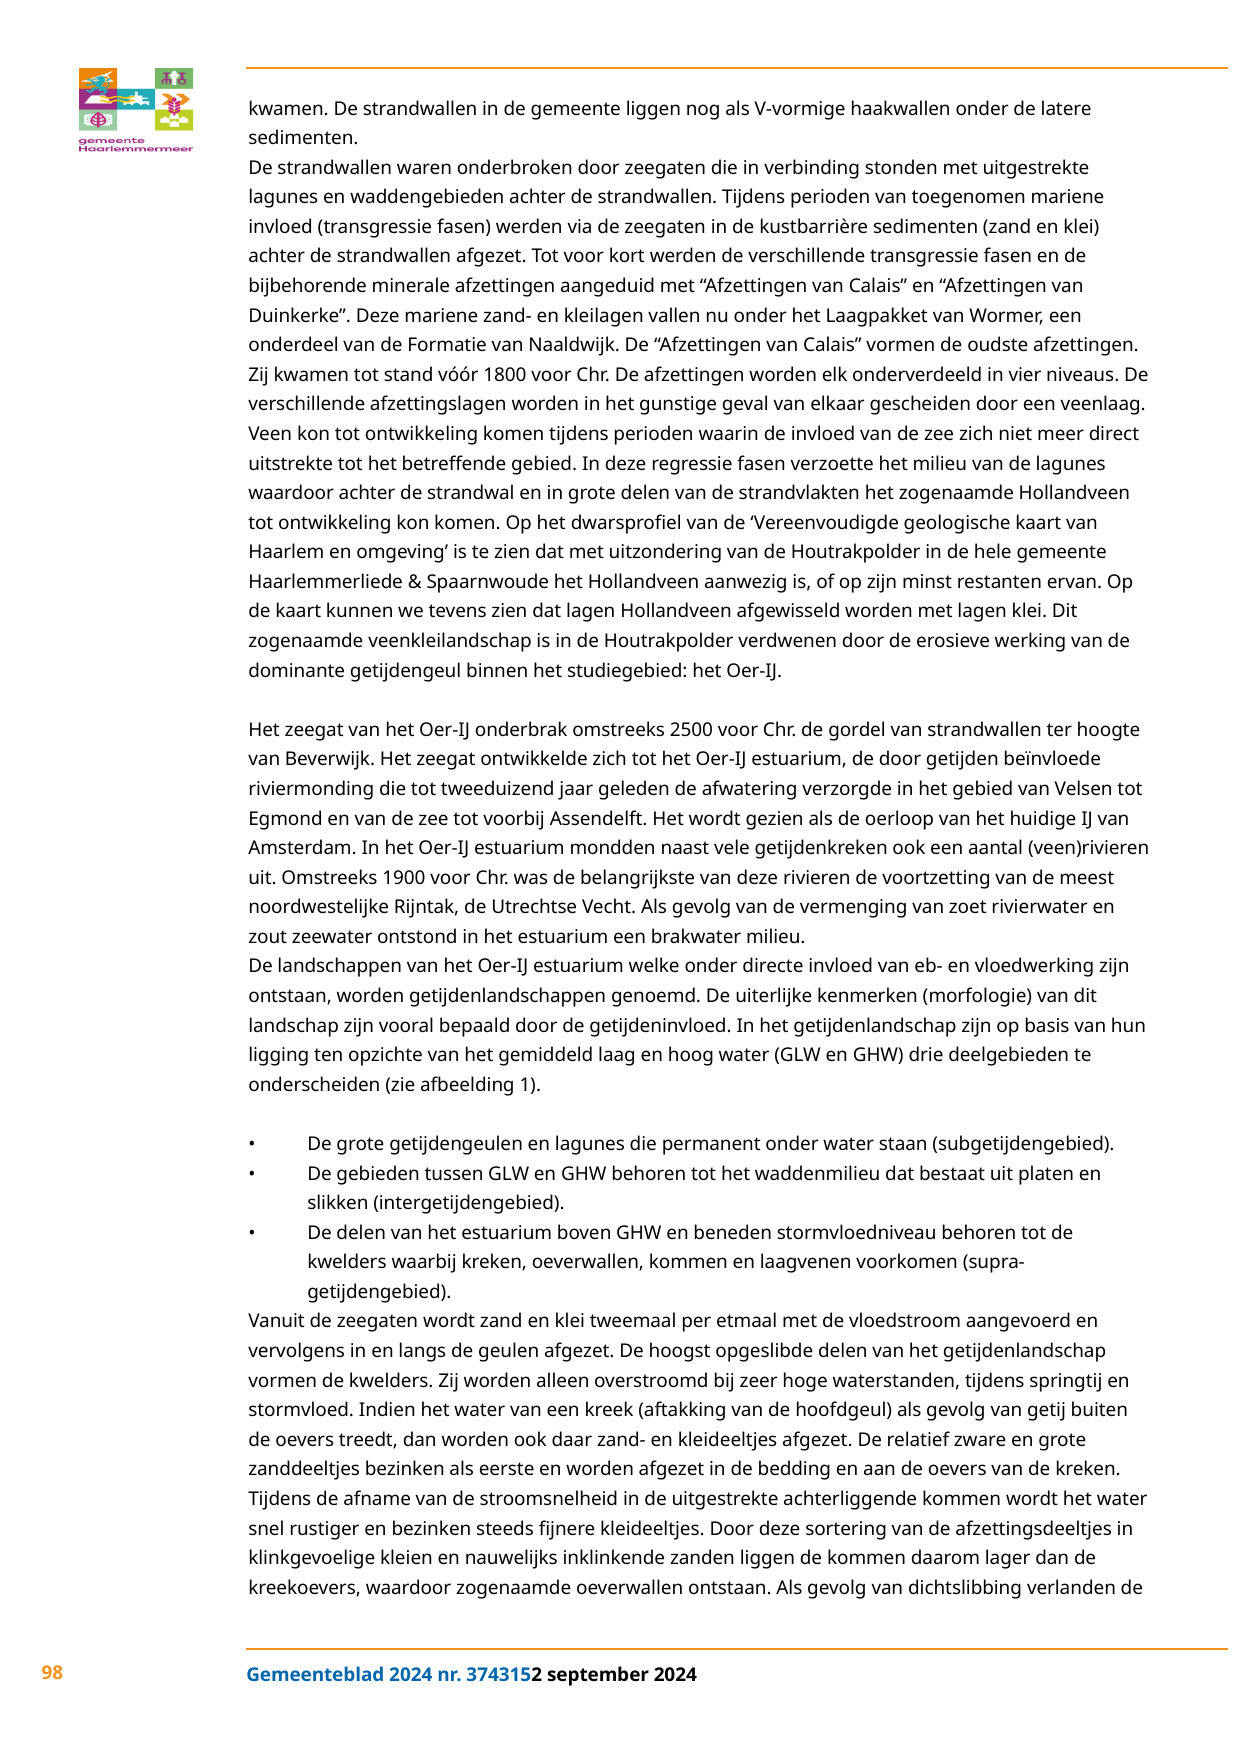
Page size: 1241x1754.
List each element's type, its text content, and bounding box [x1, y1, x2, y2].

list De grote getijdengeulen en lagunes die permanent onder water staan (subgetijdengebied). [248, 1130, 1152, 1156]
list De gebieden tussen GLW en GHW behoren tot het waddenmilieu dat bestaat uit platen en slikken (intergetijdengebied). [248, 1160, 1152, 1215]
text Vanuit de zeegaten wordt zand en klei tweemaal per etmaal met de vloedstroom aangevoerd en vervolgens in en langs de geulen afgezet. De hoogst opgeslibde delen van het getijdenlandschap vormen de kwelders. Zij worden alleen overstroomd bij zeer hoge waterstanden, tijdens springtij en stormvloed. Indien het water van een kreek (aftakking van de hoofdgeul) als gevolg van getij buiten de oevers treedt, dan worden ook daar zand- en kleideeltjes afgezet. De relatief zware en grote zanddeeltjes bezinken als eerste en worden afgezet in de bedding en aan de oevers van de kreken. Tijdens de afname van de stroomsnelheid in de uitgestrekte achterliggende kommen wordt het water snel rustiger en bezinken steeds fijnere kleideeltjes. Door deze sortering van de afzettingsdeeltjes in klinkgevoelige kleien en nauwelijks inklinkende zanden liggen de kommen daarom lager dan de kreekoevers, waardoor zogenaamde oeverwallen ontstaan. Als gevolg van dichtslibbing verlanden de [248, 1308, 1152, 1600]
list De delen van het estuarium boven GHW en beneden stormvloedniveau behoren tot de kwelders waarbij kreken, oeverwallen, kommen en laagvenen voorkomen (supra- getijdengebied). [248, 1219, 1152, 1304]
picture [41, 47, 231, 172]
text kwamen. De strandwallen in de gemeente liggen nog als V-vormige haakwallen onder de latere sedimenten. [248, 95, 1152, 150]
text Het zeegat van het Oer-IJ onderbrak omstreeks 2500 voor Chr. de gordel van strandwallen ter hoogte van Beverwijk. Het zeegat ontwikkelde zich tot het Oer-IJ estuarium, de door getijden beïnvloede riviermonding die tot tweeduizend jaar geleden de afwatering verzorgde in het gebied van Velsen tot Egmond en van de zee tot voorbij Assendelft. Het wordt gezien als de oerloop van het huidige IJ van Amsterdam. In het Oer-IJ estuarium mondden naast vele getijdenkreken ook een aantal (veen)rivieren uit. Omstreeks 1900 voor Chr. was de belangrijkste van deze rivieren de voortzetting van de meest noordwestelijke Rijntak, de Utrechtse Vecht. Als gevolg van de vermenging van zoet rivierwater en zout zeewater ontstond in het estuarium een brakwater milieu. [248, 716, 1152, 949]
text De strandwallen waren onderbroken door zeegaten die in verbinding stonden met uitgestrekte lagunes en waddengebieden achter de strandwallen. Tijdens perioden van toegenomen mariene invloed (transgressie fasen) werden via de zeegaten in de kustbarrière sedimenten (zand en klei) achter de strandwallen afgezet. Tot voor kort werden de verschillende transgressie fasen en de bijbehorende minerale afzettingen aangeduid met “Afzettingen van Calais” en “Afzettingen van Duinkerke”. Deze mariene zand- en kleilagen vallen nu onder het Laagpakket van Wormer, een onderdeel van de Formatie van Naaldwijk. De “Afzettingen van Calais” vormen de oudste afzettingen. Zij kwamen tot stand vóór 1800 voor Chr. De afzettingen worden elk onderverdeeld in vier niveaus. De verschillende afzettingslagen worden in het gunstige geval van elkaar gescheiden door een veenlaag. Veen kon tot ontwikkeling komen tijdens perioden waarin de invloed van de zee zich niet meer direct uitstrekte tot het betreffende gebied. In deze regressie fasen verzoette het milieu van de lagunes waardoor achter de strandwal en in grote delen van de strandvlakten het zogenaamde Hollandveen tot ontwikkeling kon komen. Op het dwarsprofiel van de ‘Vereenvoudigde geologische kaart van Haarlem en omgeving’ is te zien dat met uitzondering van de Houtrakpolder in de hele gemeente Haarlemmerliede & Spaarnwoude het Hollandveen aanwezig is, of op zijn minst restanten ervan. Op de kaart kunnen we tevens zien dat lagen Hollandveen afgewisseld worden met lagen klei. Dit zogenaamde veenkleilandschap is in de Houtrakpolder verdwenen door de erosieve werking van de dominante getijdengeul binnen het studiegebied: het Oer-IJ. [248, 154, 1152, 683]
text De landschappen van het Oer-IJ estuarium welke onder directe invloed van eb- en vloedwerking zijn ontstaan, worden getijdenlandschappen genoemd. De uiterlijke kenmerken (morfologie) van dit landschap zijn vooral bepaald door de getijdeninvloed. In het getijdenlandschap zijn op basis van hun ligging ten opzichte van het gemiddeld laag en hoog water (GLW en GHW) drie deelgebieden te onderscheiden (zie afbeelding 1). [248, 953, 1152, 1097]
